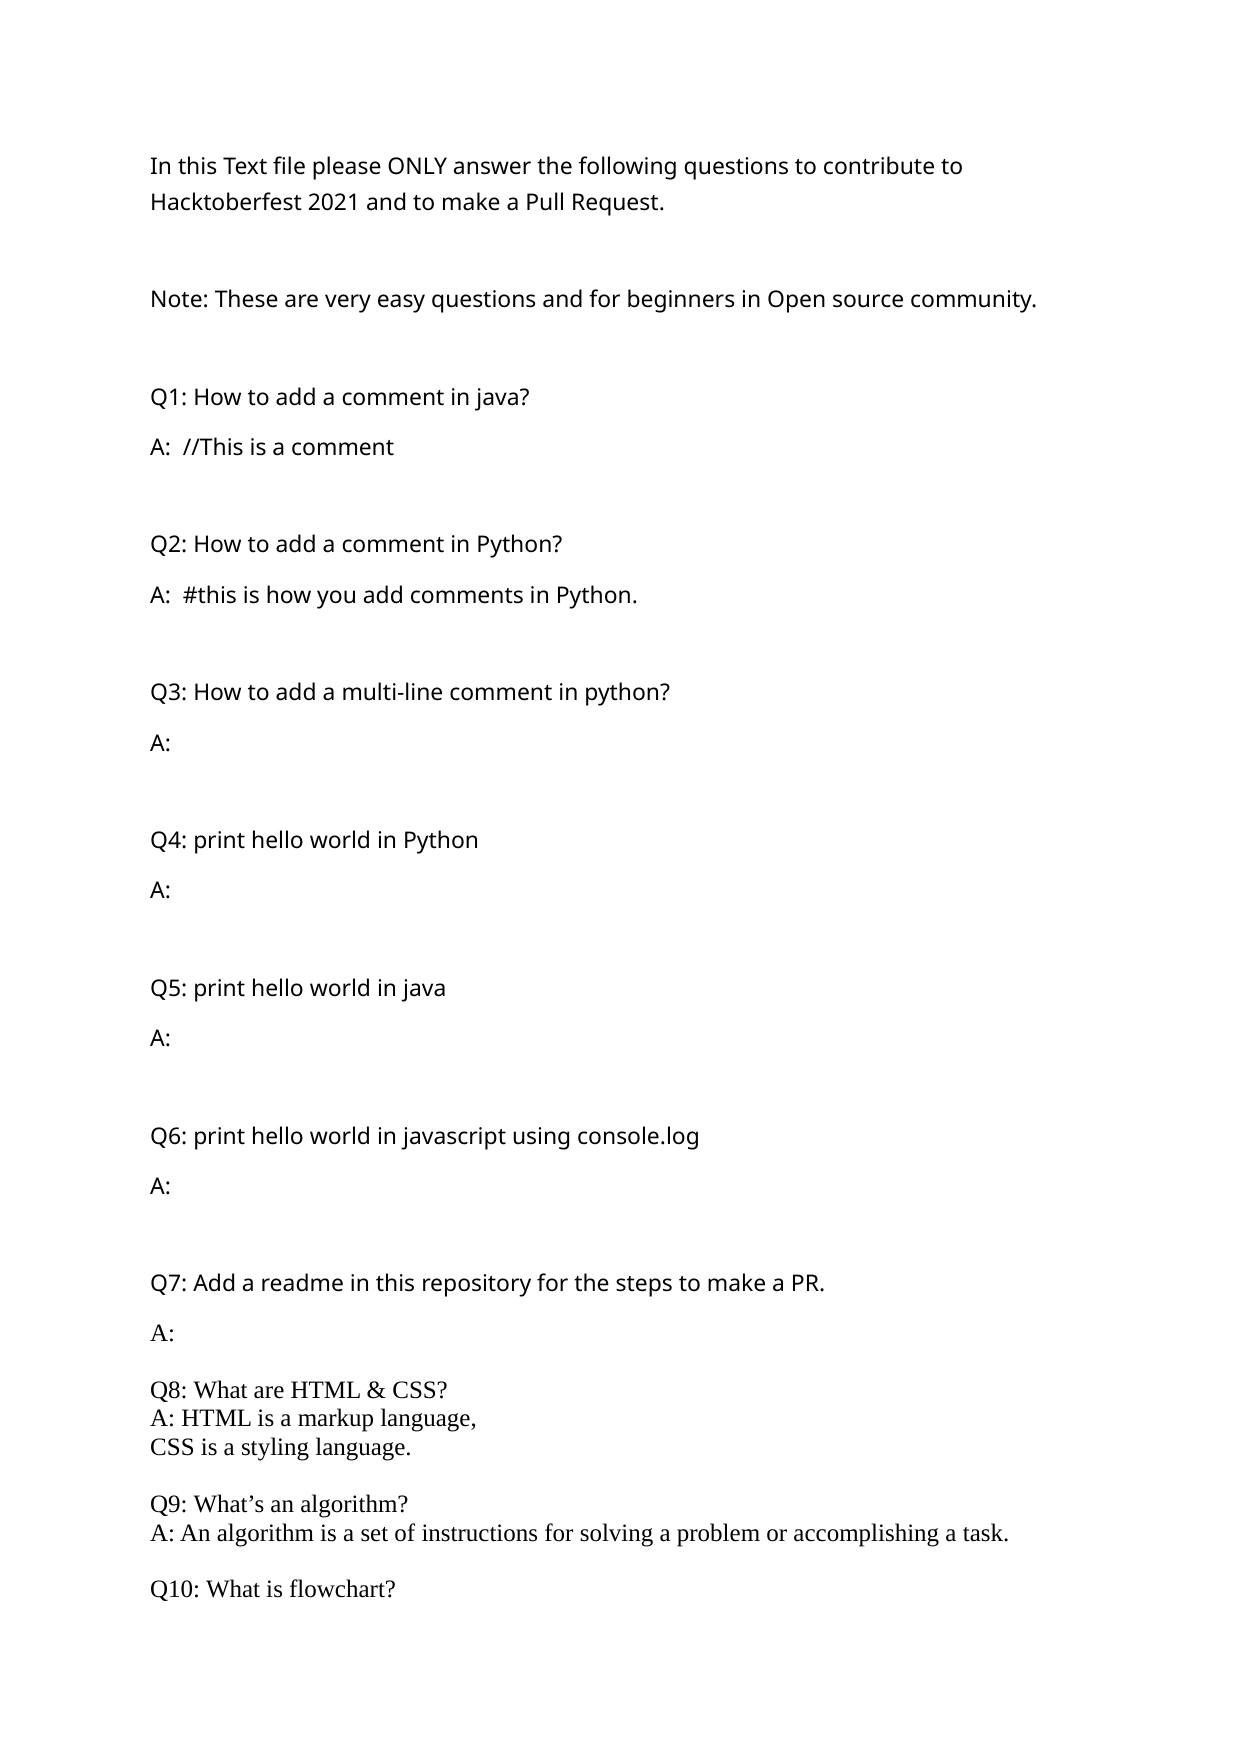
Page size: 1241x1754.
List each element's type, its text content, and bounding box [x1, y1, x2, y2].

text A: An algorithm is a set of instructions for solving a problem or accomplishing a task. [150, 1518, 1090, 1546]
text Q4: print hello world in Python [150, 824, 1090, 855]
text A: [150, 1170, 1090, 1201]
text A: [150, 1318, 1090, 1347]
text Q6: print hello world in javascript using console.log [150, 1119, 1090, 1151]
text In this Text file please ONLY answer the following questions to contribute to Hacktoberfest 2021 and to make a Pull Request. [150, 150, 1090, 217]
text Note: These are very easy questions and for beginners in Open source community. [150, 283, 1090, 314]
text Q5: print hello world in java [150, 972, 1090, 1003]
text A: [150, 1022, 1090, 1053]
text Q3: How to add a multi-line comment in python? [150, 676, 1090, 707]
text Q7: Add a readme in this repository for the steps to make a PR. [150, 1267, 1090, 1299]
text Q9: What’s an algorithm? [150, 1489, 1090, 1518]
text Q10: What is flowchart? [150, 1574, 1090, 1603]
text Q1: How to add a comment in java? [150, 381, 1090, 412]
text A: [150, 874, 1090, 906]
text Q2: How to add a comment in Python? [150, 528, 1090, 559]
text A: #this is how you add comments in Python. [150, 579, 1090, 610]
text CSS is a styling language. [150, 1432, 1090, 1461]
text A: HTML is a markup language, [150, 1403, 1090, 1432]
text A: //This is a comment [150, 431, 1090, 462]
text A: [150, 727, 1090, 758]
text Q8: What are HTML & CSS? [150, 1375, 1090, 1403]
